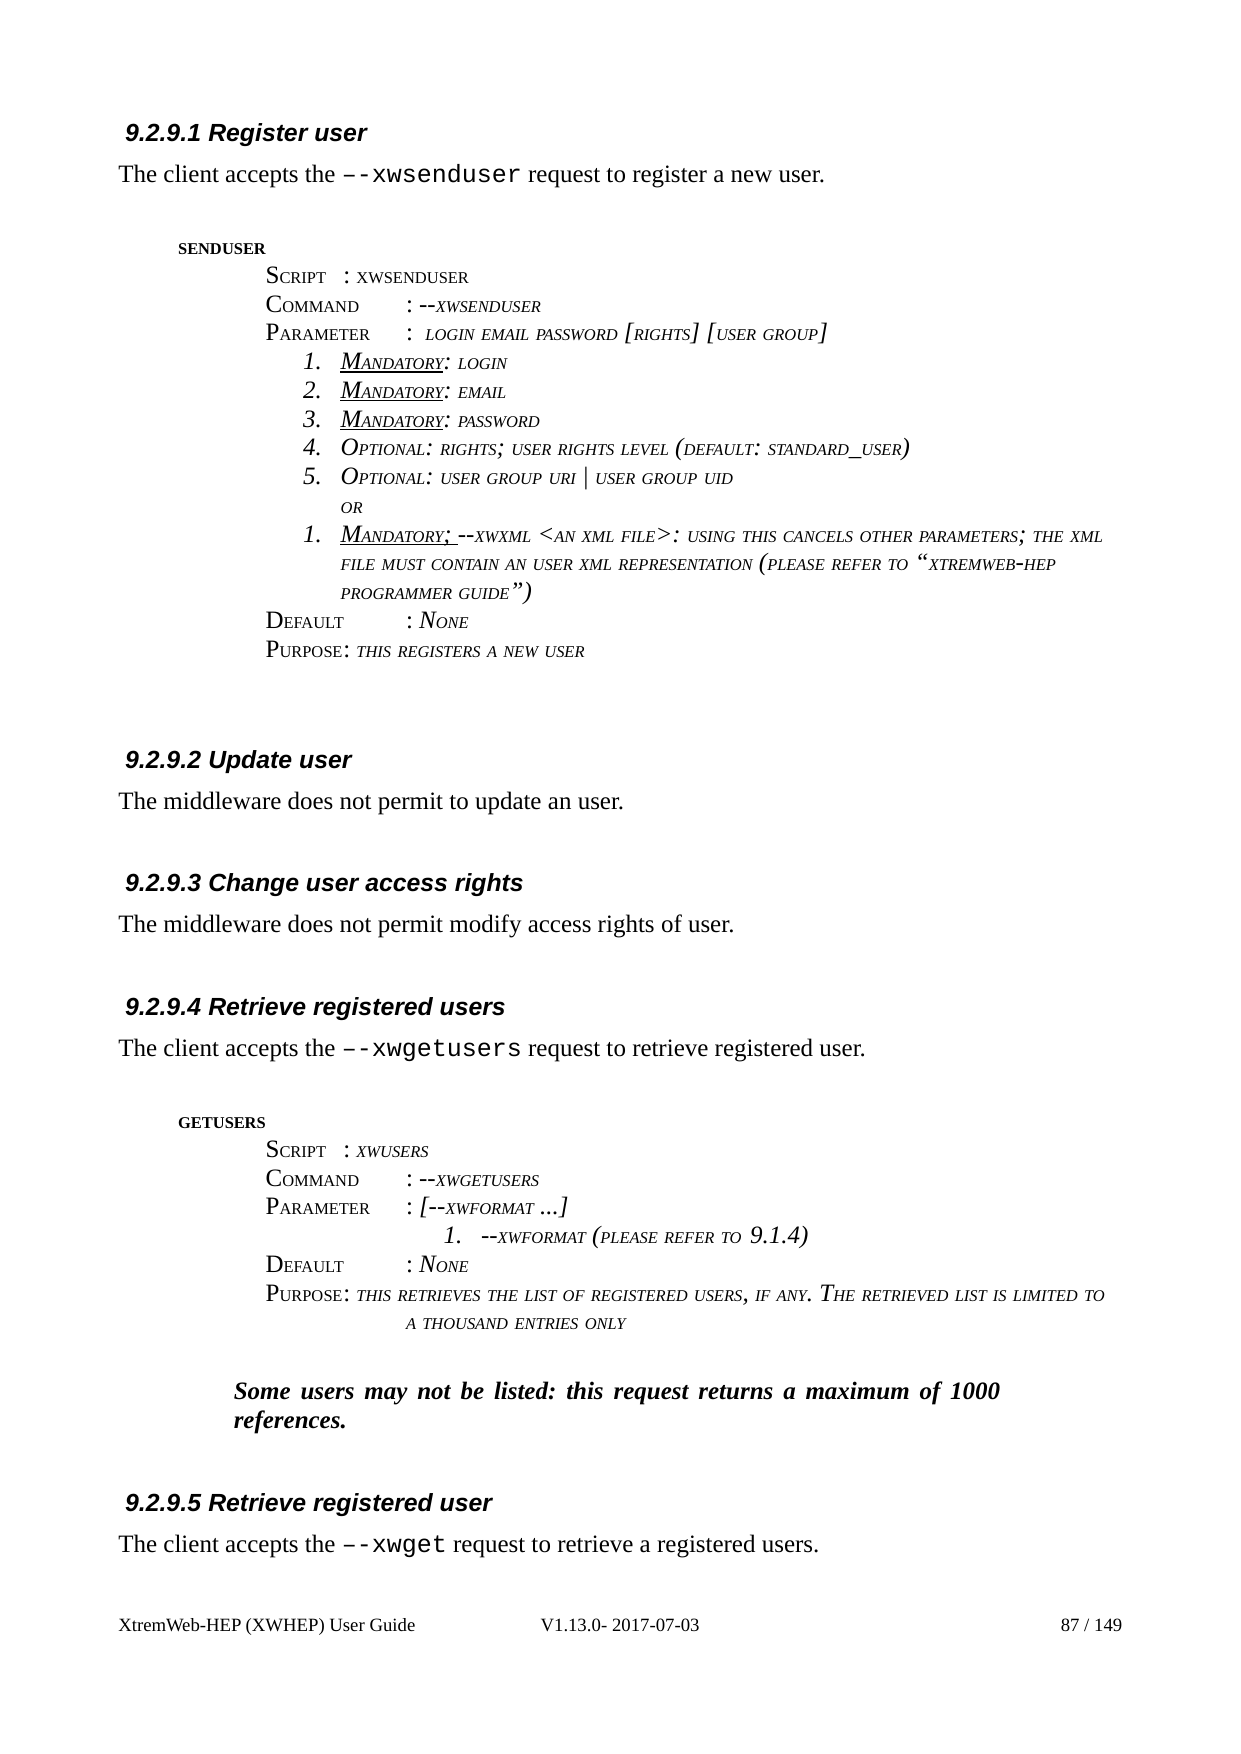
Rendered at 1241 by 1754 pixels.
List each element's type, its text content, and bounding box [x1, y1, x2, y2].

text Default : None [265, 605, 1122, 634]
text Purpose : this retrieves the list of registered users, if any. The retrieved list is limited to a thousand entries only [265, 1278, 1122, 1335]
list Mandatory: login [303, 346, 1122, 375]
list Mandatory; --xwxml <an xml file>: using this cancels other parameters; the xml file must contain an user xml representation (please refer to “xtremweb-hep programmer guide”) [303, 519, 1122, 605]
text Purpose : this registers a new user [265, 634, 1122, 662]
subtitle Change user access rights [118, 868, 1122, 897]
text The middleware does not permit modify access rights of user. [118, 909, 1122, 938]
text senduser [178, 231, 1122, 260]
text Parameter : login email password [rights] [user group] [265, 317, 1122, 346]
list --xwformat (please refer to 9.1.4) [443, 1220, 1122, 1249]
list Mandatory: email [303, 375, 1122, 404]
text getusers [178, 1105, 1122, 1134]
subtitle Retrieve registered user [118, 1488, 1122, 1516]
text Script : xwusers [265, 1134, 1122, 1163]
list Optional: user group uri | user group uid [303, 461, 1122, 490]
text Script : xwsenduser [265, 260, 1122, 289]
text The client accepts the –-xwgetusers request to retrieve registered user. [118, 1033, 1122, 1064]
text Command : --xwgetusers [265, 1163, 1122, 1191]
list or [303, 490, 1122, 519]
text Parameter : [--xwformat ...] [265, 1191, 1122, 1220]
text The client accepts the –-xwget request to retrieve a registered users. [118, 1529, 1122, 1559]
text Default : None [265, 1249, 1122, 1278]
list Mandatory: password [303, 404, 1122, 432]
list Optional: rights; user rights level (default: standard_user) [303, 432, 1122, 461]
subtitle Retrieve registered users [118, 992, 1122, 1021]
text The middleware does not permit to update an user. [118, 786, 1122, 815]
text Command : --xwsenduser [265, 289, 1122, 317]
subtitle Register user [118, 118, 1122, 147]
subtitle Update user [118, 745, 1122, 773]
text Some users may not be listed: this request returns a maximum of 1000 references. [233, 1376, 1004, 1434]
text The client accepts the –-xwsenduser request to register a new user. [118, 159, 1122, 190]
